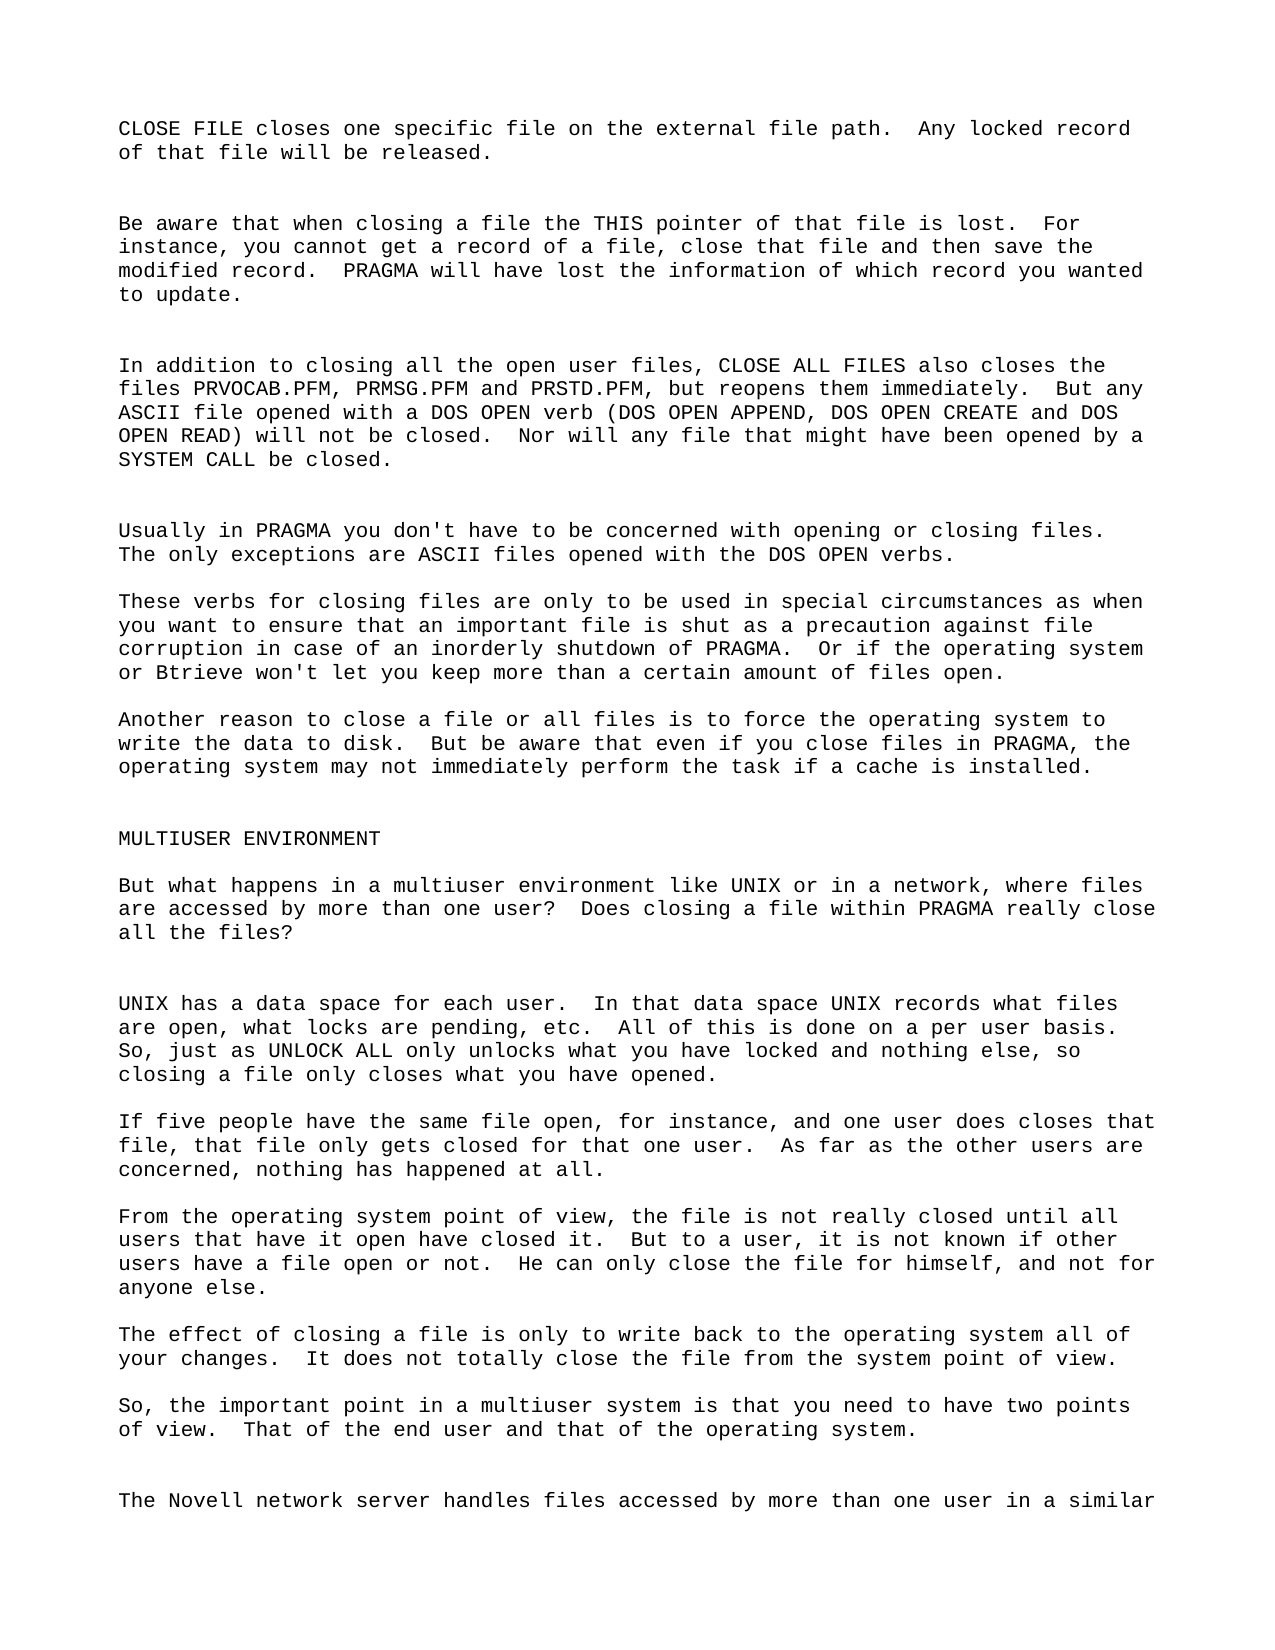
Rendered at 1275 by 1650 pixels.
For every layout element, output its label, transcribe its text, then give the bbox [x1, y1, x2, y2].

text The Novell network server handles files accessed by more than one user in a similar [118, 1489, 1157, 1513]
text From the operating system point of view, the file is not really closed until all users that have it open have closed it. But to a user, it is not known if other users have a file open or not. He can only close the file for himself, and not for anyone else. [118, 1206, 1157, 1300]
text So, the important point in a multiuser system is that you need to have two points of view. That of the end user and that of the operating system. [118, 1395, 1157, 1442]
text Another reason to close a file or all files is to force the operating system to write the data to disk. But be aware that even if you close files in PRAGMA, the operating system may not immediately perform the task if a cache is installed. [118, 709, 1157, 780]
text In addition to closing all the open user files, CLOSE ALL FILES also closes the files PRVOCAB.PFM, PRMSG.PFM and PRSTD.PFM, but reopens them immediately. But any ASCII file opened with a DOS OPEN verb (DOS OPEN APPEND, DOS OPEN CREATE and DOS OPEN READ) will not be closed. Nor will any file that might have been opened by a SYSTEM CALL be closed. [118, 354, 1157, 473]
text CLOSE FILE closes one specific file on the external file path. Any locked record of that file will be released. [118, 118, 1157, 165]
text UNIX has a data space for each user. In that data space UNIX records what files are open, what locks are pending, etc. All of this is done on a per user basis. So, just as UNLOCK ALL only unlocks what you have locked and nothing else, so closing a file only closes what you have opened. [118, 993, 1157, 1088]
text But what happens in a multiuser environment like UNIX or in a network, where files are accessed by more than one user? Does closing a file within PRAGMA really close all the files? [118, 875, 1157, 946]
text Usually in PRAGMA you don't have to be concerned with opening or closing files. The only exceptions are ASCII files opened with the DOS OPEN verbs. [118, 520, 1157, 567]
text These verbs for closing files are only to be used in special circumstances as when you want to ensure that an important file is shut as a precaution against file corruption in case of an inorderly shutdown of PRAGMA. Or if the operating system or Btrieve won't let you keep more than a certain amount of files open. [118, 591, 1157, 686]
text The effect of closing a file is only to write back to the operating system all of your changes. It does not totally close the file from the system point of view. [118, 1324, 1157, 1371]
text If five people have the same file open, for instance, and one user does closes that file, that file only gets closed for that one user. As far as the other users are concerned, nothing has happened at all. [118, 1111, 1157, 1182]
text Be aware that when closing a file the THIS pointer of that file is lost. For instance, you cannot get a record of a file, close that file and then save the modified record. PRAGMA will have lost the information of which record you wanted to update. [118, 213, 1157, 307]
text MULTIUSER ENVIRONMENT [118, 827, 1157, 851]
